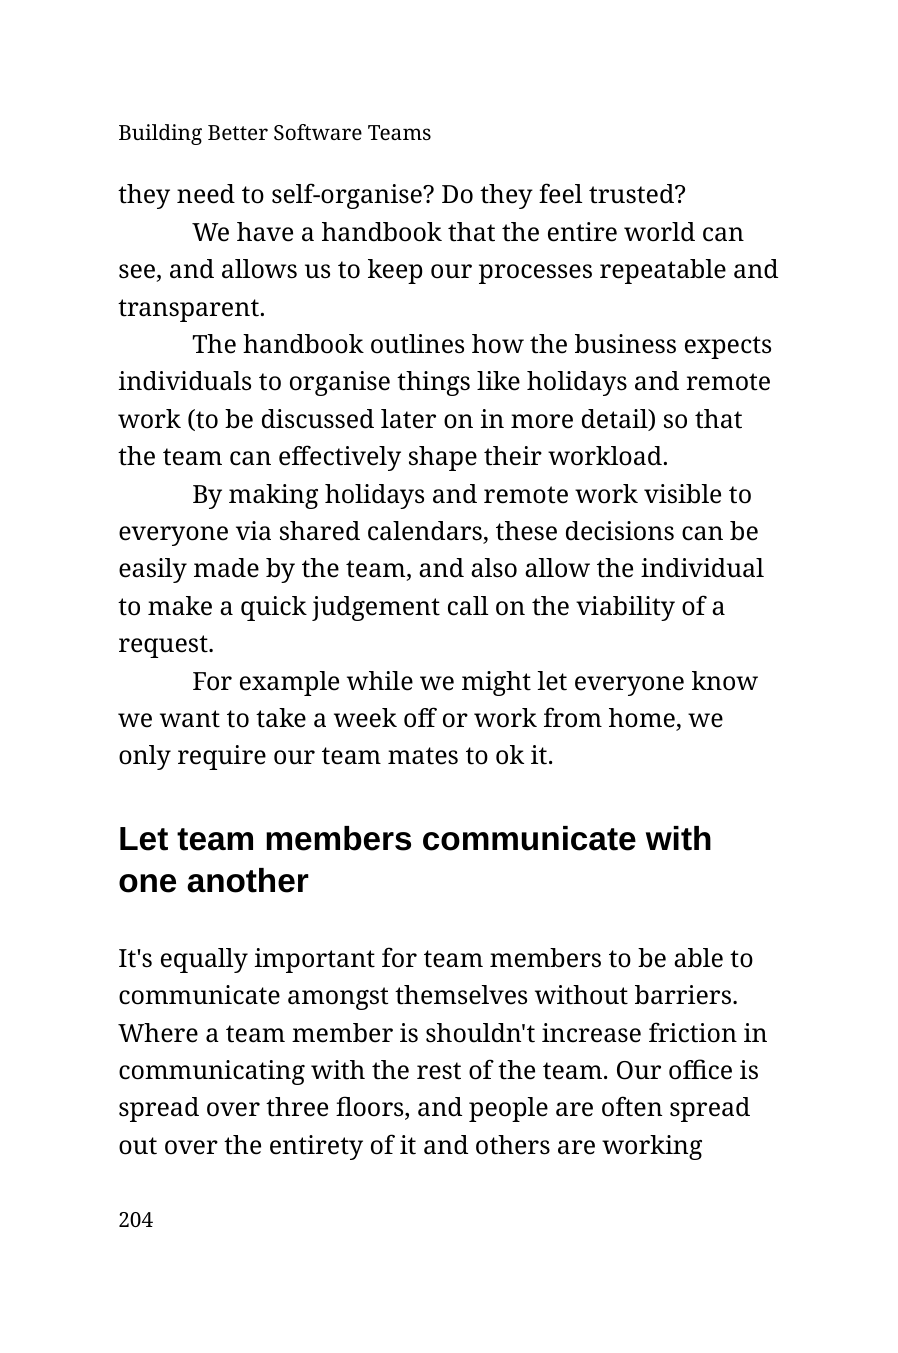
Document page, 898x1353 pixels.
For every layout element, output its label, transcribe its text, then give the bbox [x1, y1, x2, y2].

text The handbook outlines how the business expects individuals to organise things like holidays and remote work (to be discussed later on in more detail) so that the team can effectively shape their workload. [118, 327, 779, 473]
text Where a team member is shouldn't increase friction in communicating with the rest of the team. Our office is spread over three floors, and people are often spread out over the entirety of it and others are working [118, 1015, 779, 1162]
subtitle Let team members communicate with one another [118, 819, 779, 899]
text By making holidays and remote work visible to everyone via shared calendars, these decisions can be easily made by the team, and also allow the individual to make a quick judgement call on the viability of a request. [118, 476, 779, 660]
text For example while we might let everyone know we want to take a week off or work from home, we only require our team mates to ok it. [118, 663, 779, 772]
text It's equally important for team members to be able to communicate amongst themselves without barriers. [118, 941, 779, 1012]
text We have a handbook that the entire world can see, and allows us to keep our processes repeatable and transparent. [118, 214, 779, 323]
text they need to self-organise? Do they feel trusted? [118, 177, 779, 211]
